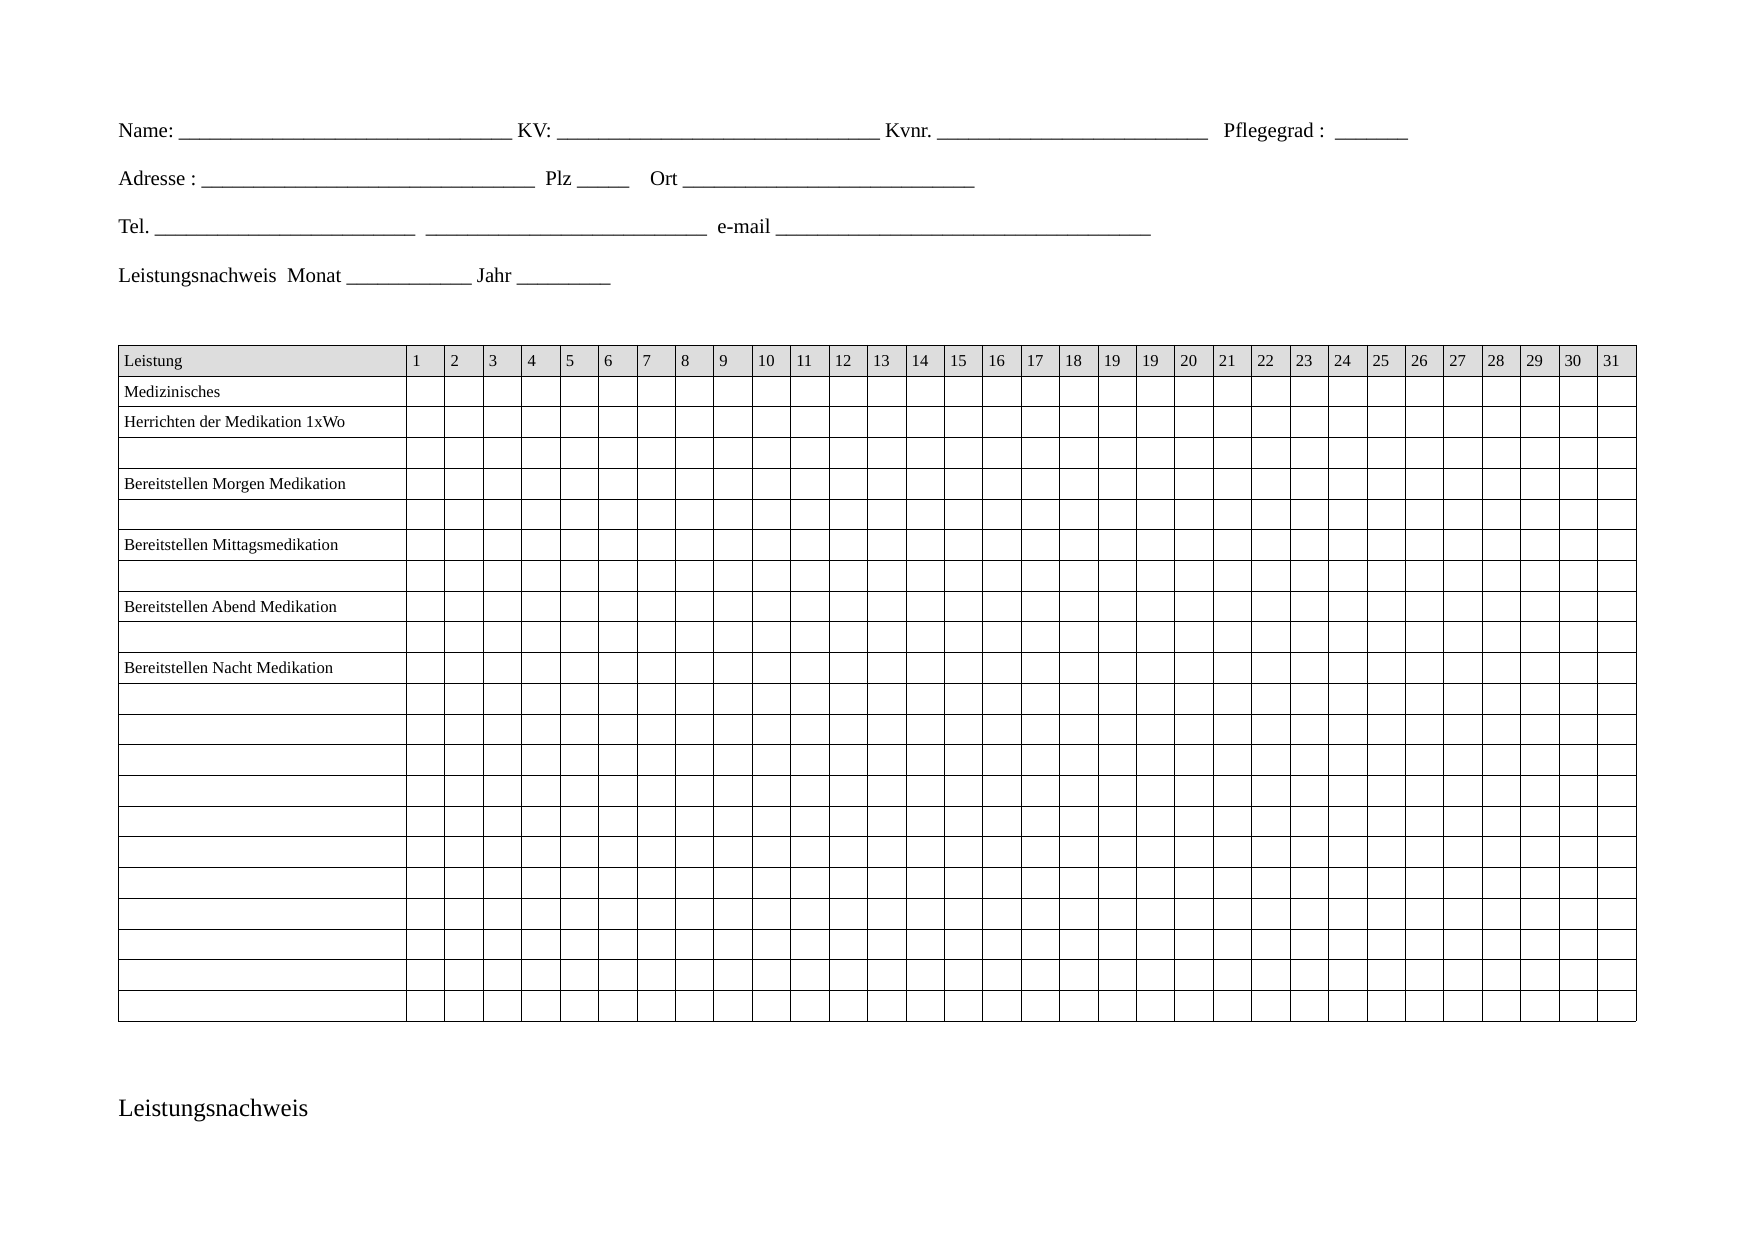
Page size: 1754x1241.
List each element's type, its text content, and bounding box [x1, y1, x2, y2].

table_cell [484, 991, 521, 1021]
table_cell [1060, 561, 1098, 591]
table_cell [907, 899, 944, 929]
table_cell [676, 469, 713, 498]
table_cell [945, 899, 982, 929]
table_cell [445, 684, 483, 713]
table_cell [1214, 991, 1251, 1021]
table_cell [1521, 561, 1559, 591]
table_cell [599, 715, 637, 744]
table_cell [561, 899, 598, 929]
table_cell [907, 438, 944, 468]
table_cell [945, 653, 982, 683]
table_cell [1214, 438, 1251, 468]
table_cell [753, 653, 790, 683]
table_cell [407, 469, 444, 498]
table_cell [1483, 622, 1520, 652]
table_cell [753, 592, 790, 621]
table_cell [1214, 868, 1251, 898]
table_cell [1060, 684, 1098, 713]
table_cell [1252, 622, 1290, 652]
table_header 30 [1560, 346, 1597, 376]
table_cell [1598, 745, 1636, 775]
table_cell [407, 960, 444, 990]
table_cell [1444, 407, 1482, 437]
table_cell [1521, 407, 1559, 437]
table_cell [1329, 653, 1367, 683]
table_cell [599, 960, 637, 990]
table_cell [1214, 960, 1251, 990]
table_cell [1137, 530, 1174, 560]
table_cell [522, 776, 560, 806]
table_cell [1214, 745, 1251, 775]
table_cell [522, 684, 560, 713]
table_cell [407, 868, 444, 898]
table_cell [484, 776, 521, 806]
table_cell [1329, 561, 1367, 591]
table_cell [407, 930, 444, 959]
table_cell [1137, 899, 1174, 929]
table_cell [484, 653, 521, 683]
table_cell [676, 745, 713, 775]
table_cell [907, 592, 944, 621]
table_cell [676, 930, 713, 959]
table_cell [119, 438, 406, 468]
table_cell [830, 745, 867, 775]
table_cell [983, 991, 1021, 1021]
table_cell [907, 930, 944, 959]
table_cell [676, 438, 713, 468]
table_cell [676, 899, 713, 929]
table_cell [907, 684, 944, 713]
table_cell [1329, 407, 1367, 437]
table_cell [714, 745, 752, 775]
table_cell [599, 837, 637, 867]
table_cell [1444, 991, 1482, 1021]
table_cell [1483, 561, 1520, 591]
table_cell [119, 807, 406, 836]
table_cell [638, 653, 675, 683]
table_cell [1560, 653, 1597, 683]
table_cell [1291, 561, 1328, 591]
table_cell [830, 377, 867, 406]
table_cell [1521, 715, 1559, 744]
table_cell [1175, 500, 1213, 529]
table_cell [1022, 500, 1059, 529]
table_cell [791, 500, 829, 529]
table_cell [1175, 745, 1213, 775]
table_cell [561, 837, 598, 867]
table_cell [830, 622, 867, 652]
table_cell [1560, 622, 1597, 652]
table_cell [1060, 776, 1098, 806]
table_cell [1368, 868, 1405, 898]
table_cell [1291, 530, 1328, 560]
table_cell [1214, 377, 1251, 406]
table_cell [638, 868, 675, 898]
table_cell [599, 530, 637, 560]
table_header 8 [676, 346, 713, 376]
table_cell [522, 561, 560, 591]
table_cell [484, 407, 521, 437]
table_cell [1560, 592, 1597, 621]
table_cell [407, 592, 444, 621]
table_cell [868, 530, 906, 560]
table_cell [1598, 684, 1636, 713]
table_cell [522, 807, 560, 836]
table_cell [1406, 561, 1443, 591]
table_cell [1329, 745, 1367, 775]
table_cell [522, 960, 560, 990]
table_cell [1291, 930, 1328, 959]
table_cell [1252, 745, 1290, 775]
table_cell [907, 991, 944, 1021]
table_cell [1329, 377, 1367, 406]
table_cell [1444, 377, 1482, 406]
table_cell [945, 377, 982, 406]
table_cell [407, 500, 444, 529]
table_cell [1137, 377, 1174, 406]
table_cell [1521, 592, 1559, 621]
table_cell [638, 438, 675, 468]
table_cell [1560, 561, 1597, 591]
table_cell [1560, 991, 1597, 1021]
table_cell [1598, 776, 1636, 806]
table_cell [599, 807, 637, 836]
table_cell [983, 837, 1021, 867]
table_cell [1329, 438, 1367, 468]
table_cell [714, 622, 752, 652]
table_cell Bereitstellen Nacht Medikation [119, 653, 406, 683]
table_cell [1291, 745, 1328, 775]
table_cell [1099, 991, 1136, 1021]
table_cell [1252, 868, 1290, 898]
table_cell [791, 930, 829, 959]
table_cell [561, 960, 598, 990]
table_cell [1521, 807, 1559, 836]
table_cell [714, 991, 752, 1021]
table_cell [484, 807, 521, 836]
table_cell [753, 500, 790, 529]
table_cell [1099, 438, 1136, 468]
table_cell [445, 960, 483, 990]
table_cell [1060, 438, 1098, 468]
table_cell [830, 653, 867, 683]
table_cell [1329, 868, 1367, 898]
table_cell [599, 868, 637, 898]
table_cell [945, 684, 982, 713]
table_cell [1368, 745, 1405, 775]
table_cell [1368, 899, 1405, 929]
table_cell [1444, 438, 1482, 468]
table_cell [522, 715, 560, 744]
table_cell [1406, 530, 1443, 560]
table_cell [1175, 438, 1213, 468]
table_cell [676, 776, 713, 806]
table_cell [714, 930, 752, 959]
table_cell [1137, 469, 1174, 498]
table_cell [1214, 622, 1251, 652]
table_cell [676, 500, 713, 529]
table_cell [522, 868, 560, 898]
table_cell [1483, 500, 1520, 529]
table_cell [1444, 807, 1482, 836]
table_cell [753, 745, 790, 775]
table_cell [1214, 592, 1251, 621]
table_cell [1329, 622, 1367, 652]
table_cell [830, 500, 867, 529]
table_cell [445, 715, 483, 744]
table_cell [791, 622, 829, 652]
table_header 14 [907, 346, 944, 376]
table_cell [1291, 684, 1328, 713]
table_cell [676, 622, 713, 652]
table_cell [1175, 407, 1213, 437]
table_header 13 [868, 346, 906, 376]
table_cell [753, 684, 790, 713]
table_cell [119, 745, 406, 775]
table_cell [1598, 930, 1636, 959]
table_cell [1137, 745, 1174, 775]
table_cell [753, 930, 790, 959]
table_cell [830, 715, 867, 744]
table_cell [945, 868, 982, 898]
table_cell [868, 622, 906, 652]
table_cell [1099, 807, 1136, 836]
table_cell [830, 438, 867, 468]
table_cell [445, 776, 483, 806]
table_cell [1598, 653, 1636, 683]
table_cell [638, 377, 675, 406]
table_cell [1022, 377, 1059, 406]
table_cell [868, 407, 906, 437]
table_cell [599, 899, 637, 929]
table_cell [119, 868, 406, 898]
table_cell [522, 991, 560, 1021]
table_cell [1022, 530, 1059, 560]
table_cell [1406, 745, 1443, 775]
table_cell [1022, 930, 1059, 959]
table_cell [1483, 653, 1520, 683]
table_cell [1099, 868, 1136, 898]
table_cell [522, 622, 560, 652]
table_cell [1137, 960, 1174, 990]
table_cell [753, 960, 790, 990]
table_cell [676, 715, 713, 744]
table_cell [1521, 530, 1559, 560]
table_cell [1175, 960, 1213, 990]
table_cell [1560, 899, 1597, 929]
table_cell [522, 377, 560, 406]
table_cell [119, 622, 406, 652]
table_cell [561, 377, 598, 406]
table_cell [1560, 776, 1597, 806]
table_cell [407, 684, 444, 713]
table_cell [1598, 377, 1636, 406]
table_cell [1521, 377, 1559, 406]
table_cell [1406, 500, 1443, 529]
table_cell [1483, 837, 1520, 867]
table_cell [1368, 469, 1405, 498]
table_cell [983, 776, 1021, 806]
table_cell [1252, 500, 1290, 529]
table_cell [714, 653, 752, 683]
table_cell [1406, 438, 1443, 468]
table_cell [714, 561, 752, 591]
table_cell [638, 715, 675, 744]
table_cell [907, 868, 944, 898]
table_cell [445, 899, 483, 929]
table_cell [1406, 407, 1443, 437]
table_cell [1099, 899, 1136, 929]
table_cell [1406, 377, 1443, 406]
table_cell [1444, 469, 1482, 498]
table_cell [599, 407, 637, 437]
table_cell [561, 684, 598, 713]
table_cell [522, 500, 560, 529]
table_cell [1252, 715, 1290, 744]
table_cell [1560, 745, 1597, 775]
table_cell [1598, 899, 1636, 929]
table_cell [868, 438, 906, 468]
table_cell [1022, 868, 1059, 898]
table_cell [1406, 469, 1443, 498]
table_cell [561, 622, 598, 652]
table_cell [983, 930, 1021, 959]
table_cell [1560, 500, 1597, 529]
table_cell [1560, 960, 1597, 990]
table_cell [119, 930, 406, 959]
table_cell [1175, 991, 1213, 1021]
table_cell [1444, 561, 1482, 591]
table_cell [1329, 684, 1367, 713]
table_cell [753, 561, 790, 591]
table_cell [1291, 715, 1328, 744]
table_cell [1099, 960, 1136, 990]
table_cell [676, 377, 713, 406]
table_cell [868, 960, 906, 990]
table_cell [1060, 500, 1098, 529]
table_cell [1252, 377, 1290, 406]
table_cell [1598, 991, 1636, 1021]
table_cell [1214, 653, 1251, 683]
table_cell [484, 438, 521, 468]
table_cell [638, 530, 675, 560]
table_cell [1444, 715, 1482, 744]
table_cell [599, 776, 637, 806]
table_cell [830, 930, 867, 959]
table_cell [1598, 469, 1636, 498]
table_cell [1444, 899, 1482, 929]
table_cell [1099, 377, 1136, 406]
table_cell [983, 868, 1021, 898]
table_cell [1444, 684, 1482, 713]
table_cell [714, 776, 752, 806]
table_cell [1291, 438, 1328, 468]
table_cell [1175, 776, 1213, 806]
table_cell [1560, 930, 1597, 959]
table_cell [445, 622, 483, 652]
table_cell [1368, 500, 1405, 529]
table_cell [907, 407, 944, 437]
table_cell [1521, 684, 1559, 713]
table_cell [522, 653, 560, 683]
table_cell [791, 684, 829, 713]
table_cell Bereitstellen Mittagsmedikation [119, 530, 406, 560]
table_cell [868, 991, 906, 1021]
table_cell [676, 868, 713, 898]
table_cell [907, 469, 944, 498]
table_cell [1521, 745, 1559, 775]
table_cell [1022, 899, 1059, 929]
table_cell [484, 561, 521, 591]
table_cell [1175, 592, 1213, 621]
table_cell [1291, 868, 1328, 898]
table_cell [1560, 530, 1597, 560]
table_cell [1252, 653, 1290, 683]
table_cell [1137, 438, 1174, 468]
table_cell [791, 592, 829, 621]
table_cell [119, 899, 406, 929]
table_header 10 [753, 346, 790, 376]
table_cell [1560, 377, 1597, 406]
table_cell [561, 653, 598, 683]
table_cell [1060, 469, 1098, 498]
table_cell [638, 500, 675, 529]
table_cell [1060, 592, 1098, 621]
table_cell [1252, 469, 1290, 498]
table_cell [484, 684, 521, 713]
table_cell [1483, 899, 1520, 929]
table_cell [1022, 469, 1059, 498]
table_cell [1368, 561, 1405, 591]
table_cell [119, 776, 406, 806]
table_cell [445, 377, 483, 406]
table_cell [484, 745, 521, 775]
table_cell [983, 899, 1021, 929]
table_cell [1060, 653, 1098, 683]
table_cell [983, 653, 1021, 683]
table_cell [638, 960, 675, 990]
table_header 22 [1252, 346, 1290, 376]
table_cell [791, 960, 829, 990]
table_cell [753, 622, 790, 652]
table_cell [714, 377, 752, 406]
table_cell [484, 930, 521, 959]
table_cell [1329, 776, 1367, 806]
table_header 3 [484, 346, 521, 376]
table_cell [714, 837, 752, 867]
table_cell [1137, 807, 1174, 836]
table_cell [1214, 715, 1251, 744]
table_cell [1099, 837, 1136, 867]
table_cell [1099, 930, 1136, 959]
table_cell [1598, 622, 1636, 652]
table_cell [1214, 776, 1251, 806]
table_cell [1521, 837, 1559, 867]
table_cell [1406, 684, 1443, 713]
table_header 31 [1598, 346, 1636, 376]
table_cell [791, 530, 829, 560]
table_cell [983, 438, 1021, 468]
table_cell [1022, 438, 1059, 468]
table_cell [907, 561, 944, 591]
table_header 26 [1406, 346, 1443, 376]
table_cell [1329, 960, 1367, 990]
table_cell [907, 653, 944, 683]
table_cell [1521, 622, 1559, 652]
table_cell [945, 991, 982, 1021]
table_cell [1099, 530, 1136, 560]
table_cell [1291, 469, 1328, 498]
table_cell [1291, 991, 1328, 1021]
table_cell [638, 469, 675, 498]
table_cell [1329, 899, 1367, 929]
table_cell [1560, 684, 1597, 713]
table_cell [945, 438, 982, 468]
table_cell [1291, 377, 1328, 406]
table_header 6 [599, 346, 637, 376]
table_cell [830, 469, 867, 498]
table_cell [119, 837, 406, 867]
table_cell [1368, 960, 1405, 990]
table_cell [445, 438, 483, 468]
table_cell [791, 438, 829, 468]
table_header 20 [1175, 346, 1213, 376]
table_cell [753, 530, 790, 560]
table_cell [907, 837, 944, 867]
table_cell [1483, 592, 1520, 621]
table_cell [983, 715, 1021, 744]
table_cell [1521, 899, 1559, 929]
table_cell [714, 592, 752, 621]
table_cell [1137, 684, 1174, 713]
table_cell [907, 622, 944, 652]
table_cell [445, 500, 483, 529]
table_cell [1175, 715, 1213, 744]
table_cell [1368, 653, 1405, 683]
table_cell [1175, 622, 1213, 652]
table_cell [1483, 715, 1520, 744]
table_cell [791, 899, 829, 929]
table_cell [638, 837, 675, 867]
table_cell [561, 592, 598, 621]
table_cell [714, 899, 752, 929]
table_cell [907, 807, 944, 836]
table_cell [1598, 715, 1636, 744]
table_cell [119, 991, 406, 1021]
table_cell [907, 960, 944, 990]
table_cell [1598, 530, 1636, 560]
table_cell [1444, 837, 1482, 867]
table_cell [638, 776, 675, 806]
table_cell [1060, 991, 1098, 1021]
table_cell [1521, 991, 1559, 1021]
table_cell [561, 530, 598, 560]
table_cell [1560, 438, 1597, 468]
table_cell [945, 930, 982, 959]
table_cell [868, 868, 906, 898]
table_cell [714, 500, 752, 529]
table_cell [407, 991, 444, 1021]
table_cell [1099, 469, 1136, 498]
table_cell [1252, 592, 1290, 621]
table_cell [1137, 407, 1174, 437]
table_cell [1022, 745, 1059, 775]
table_cell [599, 684, 637, 713]
table_cell [1483, 469, 1520, 498]
table_cell [638, 592, 675, 621]
table_cell [561, 469, 598, 498]
table_cell [983, 469, 1021, 498]
table_cell [638, 899, 675, 929]
table_cell [868, 745, 906, 775]
table_cell [1406, 837, 1443, 867]
table_cell [753, 377, 790, 406]
table_cell [1368, 407, 1405, 437]
table_cell Herrichten der Medikation 1xWo [119, 407, 406, 437]
table_cell [1598, 960, 1636, 990]
table_cell [522, 469, 560, 498]
table_cell [1214, 899, 1251, 929]
table_cell [1175, 837, 1213, 867]
table_header 7 [638, 346, 675, 376]
table_cell [791, 807, 829, 836]
table_cell [599, 438, 637, 468]
table_cell [714, 684, 752, 713]
table_cell [1137, 868, 1174, 898]
table_cell [484, 592, 521, 621]
table_cell [1060, 407, 1098, 437]
table_cell [484, 868, 521, 898]
table_cell [1598, 592, 1636, 621]
table_cell [983, 622, 1021, 652]
table_header 25 [1368, 346, 1405, 376]
table_header Leistung [119, 346, 406, 376]
table_cell [1214, 500, 1251, 529]
table_cell [791, 991, 829, 1021]
table_cell [1099, 715, 1136, 744]
table_cell [522, 837, 560, 867]
table_cell [407, 715, 444, 744]
table_cell [1175, 868, 1213, 898]
table_cell [1252, 684, 1290, 713]
table_cell [1291, 592, 1328, 621]
table_cell [1214, 561, 1251, 591]
table_cell [1560, 807, 1597, 836]
table_cell [945, 807, 982, 836]
table_cell [484, 377, 521, 406]
table_cell [1521, 868, 1559, 898]
table_cell [868, 930, 906, 959]
table_cell [484, 837, 521, 867]
table_cell [599, 930, 637, 959]
table_cell [599, 377, 637, 406]
table_cell [1060, 960, 1098, 990]
table_cell [1022, 837, 1059, 867]
table_cell [1521, 500, 1559, 529]
table_cell [638, 745, 675, 775]
table_cell [1444, 500, 1482, 529]
table_cell [1406, 715, 1443, 744]
table_cell [522, 592, 560, 621]
table_cell [522, 438, 560, 468]
table_cell [1368, 530, 1405, 560]
table_cell [868, 684, 906, 713]
table_cell [407, 837, 444, 867]
table_cell [445, 653, 483, 683]
table_cell [676, 807, 713, 836]
table_cell [1022, 991, 1059, 1021]
table_cell [1406, 653, 1443, 683]
table_cell [445, 592, 483, 621]
table_cell [1521, 930, 1559, 959]
table_cell [983, 407, 1021, 437]
table_cell [714, 960, 752, 990]
table_cell [1022, 776, 1059, 806]
table_cell [907, 500, 944, 529]
table_cell [676, 837, 713, 867]
table_cell [868, 837, 906, 867]
table_cell [1598, 438, 1636, 468]
table_header 5 [561, 346, 598, 376]
table_cell [1521, 960, 1559, 990]
table_cell [1175, 561, 1213, 591]
table_cell [522, 899, 560, 929]
table_cell [445, 991, 483, 1021]
table_cell [753, 407, 790, 437]
table_cell [1291, 837, 1328, 867]
table_cell [830, 960, 867, 990]
table_cell [753, 469, 790, 498]
table_cell [1483, 930, 1520, 959]
table_cell [1252, 438, 1290, 468]
table_cell [1483, 776, 1520, 806]
table_cell [407, 530, 444, 560]
table_cell [753, 991, 790, 1021]
table_cell [945, 407, 982, 437]
table_cell [1099, 592, 1136, 621]
table_cell [830, 530, 867, 560]
table_cell [1175, 899, 1213, 929]
table_cell [1175, 684, 1213, 713]
table_cell [830, 561, 867, 591]
table_cell [1444, 530, 1482, 560]
table_cell [945, 500, 982, 529]
table_cell [907, 745, 944, 775]
table_cell [1022, 407, 1059, 437]
table_cell [676, 530, 713, 560]
table_cell [1444, 653, 1482, 683]
table_cell [1022, 653, 1059, 683]
table_cell [599, 500, 637, 529]
table_cell [1137, 561, 1174, 591]
table_cell [1368, 807, 1405, 836]
table_cell [119, 500, 406, 529]
table_cell [1137, 715, 1174, 744]
table_cell [983, 377, 1021, 406]
table_cell [714, 868, 752, 898]
table_cell [791, 837, 829, 867]
table_cell [868, 500, 906, 529]
table_header 29 [1521, 346, 1559, 376]
table_cell [484, 469, 521, 498]
table_header 15 [945, 346, 982, 376]
table_cell [1444, 745, 1482, 775]
table_cell [945, 837, 982, 867]
table_cell [753, 807, 790, 836]
table_cell [945, 469, 982, 498]
table_cell [1022, 960, 1059, 990]
table_cell [1060, 377, 1098, 406]
table_cell [1521, 438, 1559, 468]
table_cell [1444, 930, 1482, 959]
table_cell [407, 622, 444, 652]
table_cell [830, 837, 867, 867]
table_cell [561, 407, 598, 437]
table_cell [561, 868, 598, 898]
table_cell [561, 715, 598, 744]
table_header 21 [1214, 346, 1251, 376]
table_cell [1060, 715, 1098, 744]
table_cell [830, 592, 867, 621]
table_cell [1444, 868, 1482, 898]
table_header 16 [983, 346, 1021, 376]
table_cell [1483, 807, 1520, 836]
table_cell [1252, 561, 1290, 591]
table_cell [1329, 991, 1367, 1021]
table_cell [1483, 745, 1520, 775]
table_cell [830, 899, 867, 929]
table_cell [945, 561, 982, 591]
table_cell [868, 592, 906, 621]
table_cell [638, 684, 675, 713]
table_cell [714, 407, 752, 437]
table_cell [1022, 684, 1059, 713]
table_cell [1444, 776, 1482, 806]
table_cell [868, 899, 906, 929]
table_cell [1137, 622, 1174, 652]
table_cell [1560, 868, 1597, 898]
table_cell [1175, 653, 1213, 683]
table_cell [1521, 653, 1559, 683]
table_cell [1521, 469, 1559, 498]
table_cell [945, 622, 982, 652]
table_cell [407, 745, 444, 775]
table_cell [1022, 715, 1059, 744]
table_cell [638, 561, 675, 591]
table_cell [714, 715, 752, 744]
table_cell [868, 377, 906, 406]
table_cell [1291, 653, 1328, 683]
table_cell [561, 438, 598, 468]
table_cell [830, 776, 867, 806]
table_cell [830, 407, 867, 437]
table_cell [791, 469, 829, 498]
table_cell Bereitstellen Abend Medikation [119, 592, 406, 621]
table_cell [868, 653, 906, 683]
table_cell [1483, 684, 1520, 713]
table_header 19 [1099, 346, 1136, 376]
table_cell [945, 592, 982, 621]
table_cell [1368, 377, 1405, 406]
table_cell [1598, 837, 1636, 867]
table_cell [1252, 776, 1290, 806]
table_cell [1060, 899, 1098, 929]
table_cell [1483, 960, 1520, 990]
table_cell [1483, 407, 1520, 437]
table_cell [484, 899, 521, 929]
table_cell Bereitstellen Morgen Medikation [119, 469, 406, 498]
table_cell [407, 377, 444, 406]
table_cell [1406, 776, 1443, 806]
table_cell [1444, 622, 1482, 652]
table_header 23 [1291, 346, 1328, 376]
table_cell [1329, 592, 1367, 621]
table_cell [983, 745, 1021, 775]
table_cell [676, 592, 713, 621]
table_cell [407, 653, 444, 683]
table_cell [1137, 500, 1174, 529]
table_cell [1598, 807, 1636, 836]
table_cell [907, 776, 944, 806]
table_header 1 [407, 346, 444, 376]
table_cell [1406, 622, 1443, 652]
table_cell [1329, 469, 1367, 498]
table_header 17 [1022, 346, 1059, 376]
table_cell [753, 837, 790, 867]
table_cell [1368, 715, 1405, 744]
table_cell [1022, 807, 1059, 836]
table_header 19 [1137, 346, 1174, 376]
table_cell [638, 807, 675, 836]
table_cell [522, 745, 560, 775]
table_cell [676, 991, 713, 1021]
table_cell [1214, 807, 1251, 836]
table_cell [907, 377, 944, 406]
table_cell [1022, 592, 1059, 621]
table_cell [753, 868, 790, 898]
table_cell [1214, 684, 1251, 713]
table_cell [791, 653, 829, 683]
table_cell [1022, 561, 1059, 591]
table_cell [599, 592, 637, 621]
table_header 9 [714, 346, 752, 376]
table_cell [1521, 776, 1559, 806]
table_cell [638, 930, 675, 959]
table_cell [1060, 622, 1098, 652]
table_cell [1137, 837, 1174, 867]
table_cell [1252, 407, 1290, 437]
table_header 27 [1444, 346, 1482, 376]
table_header 11 [791, 346, 829, 376]
table_cell [1214, 930, 1251, 959]
table_cell [676, 407, 713, 437]
table_cell [407, 807, 444, 836]
table_cell [1329, 930, 1367, 959]
table_cell [714, 807, 752, 836]
table_header 24 [1329, 346, 1367, 376]
table_cell [1175, 377, 1213, 406]
table_cell [1444, 592, 1482, 621]
table_cell [599, 622, 637, 652]
table_cell [753, 715, 790, 744]
table_cell [1329, 500, 1367, 529]
table_cell [1368, 930, 1405, 959]
table_cell [407, 561, 444, 591]
table_cell [945, 776, 982, 806]
table_cell [1175, 530, 1213, 560]
table_cell [1368, 684, 1405, 713]
table_cell [1368, 622, 1405, 652]
table_cell [868, 776, 906, 806]
table_cell [638, 622, 675, 652]
table_cell [1329, 837, 1367, 867]
table_cell [1099, 745, 1136, 775]
table_cell [1252, 991, 1290, 1021]
table_cell [1291, 899, 1328, 929]
table_cell [1099, 653, 1136, 683]
table_cell [753, 899, 790, 929]
table_cell [1099, 776, 1136, 806]
table_cell [1137, 991, 1174, 1021]
table_cell [714, 438, 752, 468]
table_cell [676, 684, 713, 713]
table_cell [445, 930, 483, 959]
table_cell [522, 530, 560, 560]
table_cell [561, 991, 598, 1021]
table_cell [1060, 807, 1098, 836]
table_cell [1560, 837, 1597, 867]
table_cell [1368, 991, 1405, 1021]
table_cell [484, 530, 521, 560]
table_cell [1598, 500, 1636, 529]
table_cell [484, 500, 521, 529]
table_cell [791, 407, 829, 437]
table_cell [983, 592, 1021, 621]
table_cell [445, 530, 483, 560]
table_cell [1060, 868, 1098, 898]
table_cell [830, 868, 867, 898]
table_cell [945, 960, 982, 990]
table_cell [1137, 930, 1174, 959]
table_cell [119, 684, 406, 713]
table_cell [561, 807, 598, 836]
table_cell [830, 684, 867, 713]
table_cell [1406, 592, 1443, 621]
table_cell [868, 807, 906, 836]
table_cell [983, 561, 1021, 591]
table_cell [1291, 407, 1328, 437]
table_cell [407, 407, 444, 437]
table_cell [791, 776, 829, 806]
table_cell [1175, 469, 1213, 498]
table_cell [1175, 930, 1213, 959]
table_cell [407, 438, 444, 468]
table_cell [1368, 837, 1405, 867]
table_cell [868, 561, 906, 591]
table_cell [1406, 807, 1443, 836]
table_cell [1060, 530, 1098, 560]
table_cell [561, 930, 598, 959]
table_cell [714, 530, 752, 560]
table_cell [1368, 438, 1405, 468]
table_cell [561, 500, 598, 529]
table_header 4 [522, 346, 560, 376]
table_cell [907, 715, 944, 744]
table_header 28 [1483, 346, 1520, 376]
table_cell [1329, 807, 1367, 836]
table_cell [638, 991, 675, 1021]
table_cell [1598, 868, 1636, 898]
table_cell [445, 868, 483, 898]
table_cell [1483, 991, 1520, 1021]
table_cell [1252, 837, 1290, 867]
table_cell [119, 715, 406, 744]
table_cell [1060, 745, 1098, 775]
table_cell [676, 960, 713, 990]
table_cell [445, 561, 483, 591]
table_cell [522, 930, 560, 959]
table_cell [1137, 653, 1174, 683]
table_cell [1483, 438, 1520, 468]
table_cell [407, 776, 444, 806]
table_cell [1099, 407, 1136, 437]
table_cell [1291, 807, 1328, 836]
table_cell [1329, 530, 1367, 560]
table_cell [1060, 837, 1098, 867]
table_cell [1214, 469, 1251, 498]
table_cell [945, 715, 982, 744]
table_cell [1560, 407, 1597, 437]
table_cell [791, 377, 829, 406]
table_cell [1406, 930, 1443, 959]
table_cell [791, 868, 829, 898]
table_cell [445, 807, 483, 836]
table_cell [1252, 960, 1290, 990]
table_cell [1329, 715, 1367, 744]
table_cell [1483, 377, 1520, 406]
table_header 18 [1060, 346, 1098, 376]
table_cell [1291, 622, 1328, 652]
table_cell [1099, 684, 1136, 713]
table_cell [1252, 930, 1290, 959]
table_cell [907, 530, 944, 560]
table_cell [119, 960, 406, 990]
table_cell [830, 991, 867, 1021]
table_cell [983, 807, 1021, 836]
table_cell [1137, 776, 1174, 806]
table_cell [599, 745, 637, 775]
table_cell [1060, 930, 1098, 959]
table_cell [599, 469, 637, 498]
table_cell [561, 776, 598, 806]
table_cell [638, 407, 675, 437]
table_cell [1099, 622, 1136, 652]
table_cell [445, 469, 483, 498]
table_cell [484, 715, 521, 744]
table_cell [561, 561, 598, 591]
table_cell [983, 530, 1021, 560]
table_cell [561, 745, 598, 775]
table_cell [1252, 899, 1290, 929]
table_header 2 [445, 346, 483, 376]
table_cell [1099, 561, 1136, 591]
table_cell [714, 469, 752, 498]
table_cell [445, 407, 483, 437]
table_cell [1406, 899, 1443, 929]
table_cell [1137, 592, 1174, 621]
table_cell [599, 991, 637, 1021]
table_cell [484, 960, 521, 990]
table_cell [945, 745, 982, 775]
table_cell [868, 715, 906, 744]
table_cell [1444, 960, 1482, 990]
table_cell [983, 960, 1021, 990]
table_cell [791, 715, 829, 744]
table_cell [1598, 561, 1636, 591]
table_cell [983, 500, 1021, 529]
table_cell [1291, 776, 1328, 806]
table_cell [599, 561, 637, 591]
table_cell [1175, 807, 1213, 836]
table_cell [676, 561, 713, 591]
table_cell [1368, 776, 1405, 806]
table_cell [1598, 407, 1636, 437]
table_cell [868, 469, 906, 498]
table_cell [1560, 715, 1597, 744]
table_cell [119, 561, 406, 591]
table_cell [599, 653, 637, 683]
table_cell [753, 776, 790, 806]
table_cell [1560, 469, 1597, 498]
table_cell [1368, 592, 1405, 621]
table_cell [1214, 407, 1251, 437]
table_cell [522, 407, 560, 437]
table_cell [791, 745, 829, 775]
table_cell [830, 807, 867, 836]
table_cell Medizinisches [119, 377, 406, 406]
table_cell [1291, 500, 1328, 529]
table_cell [1291, 960, 1328, 990]
table_cell [407, 899, 444, 929]
table_cell [1214, 530, 1251, 560]
table_cell [676, 653, 713, 683]
table_cell [1406, 991, 1443, 1021]
table_cell [484, 622, 521, 652]
table_cell [1022, 622, 1059, 652]
table_cell [945, 530, 982, 560]
table_cell [1483, 868, 1520, 898]
table_cell [1252, 530, 1290, 560]
table_cell [1483, 530, 1520, 560]
table_cell [791, 561, 829, 591]
table_header 12 [830, 346, 867, 376]
table_cell [1406, 960, 1443, 990]
table_cell [445, 745, 483, 775]
table_cell [445, 837, 483, 867]
table_cell [1406, 868, 1443, 898]
table_cell [753, 438, 790, 468]
table_cell [1214, 837, 1251, 867]
table_cell [983, 684, 1021, 713]
table_cell [1099, 500, 1136, 529]
table_cell [1252, 807, 1290, 836]
